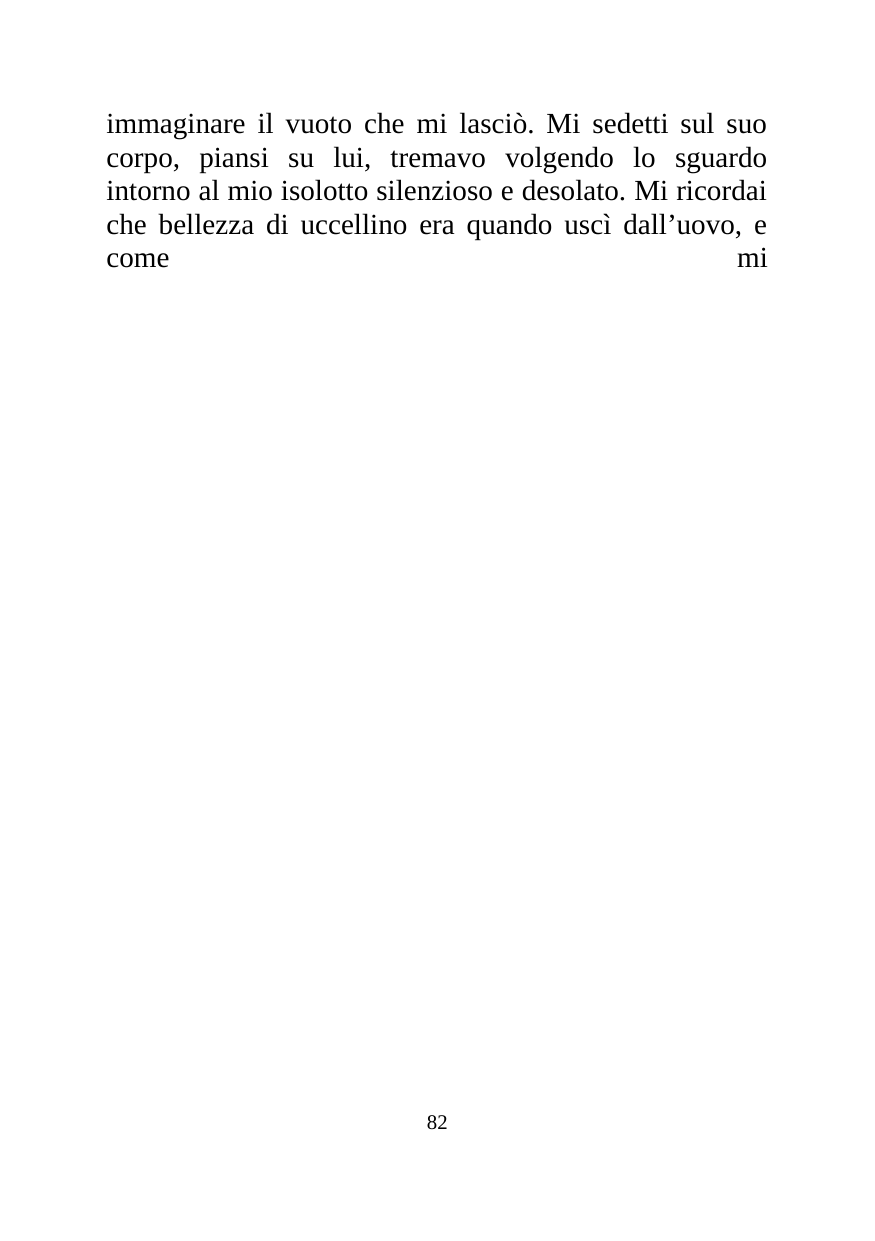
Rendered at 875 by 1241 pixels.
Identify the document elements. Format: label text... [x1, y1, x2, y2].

text immaginare il vuoto che mi lasciò. Mi sedetti sul suo corpo, piansi su lui, tremavo volgendo lo sguardo intorno al mio isolotto silenzioso e desolato. Mi ricordai che bellezza di uccellino era quando uscì dall’uovo, e come mi [106, 106, 768, 274]
